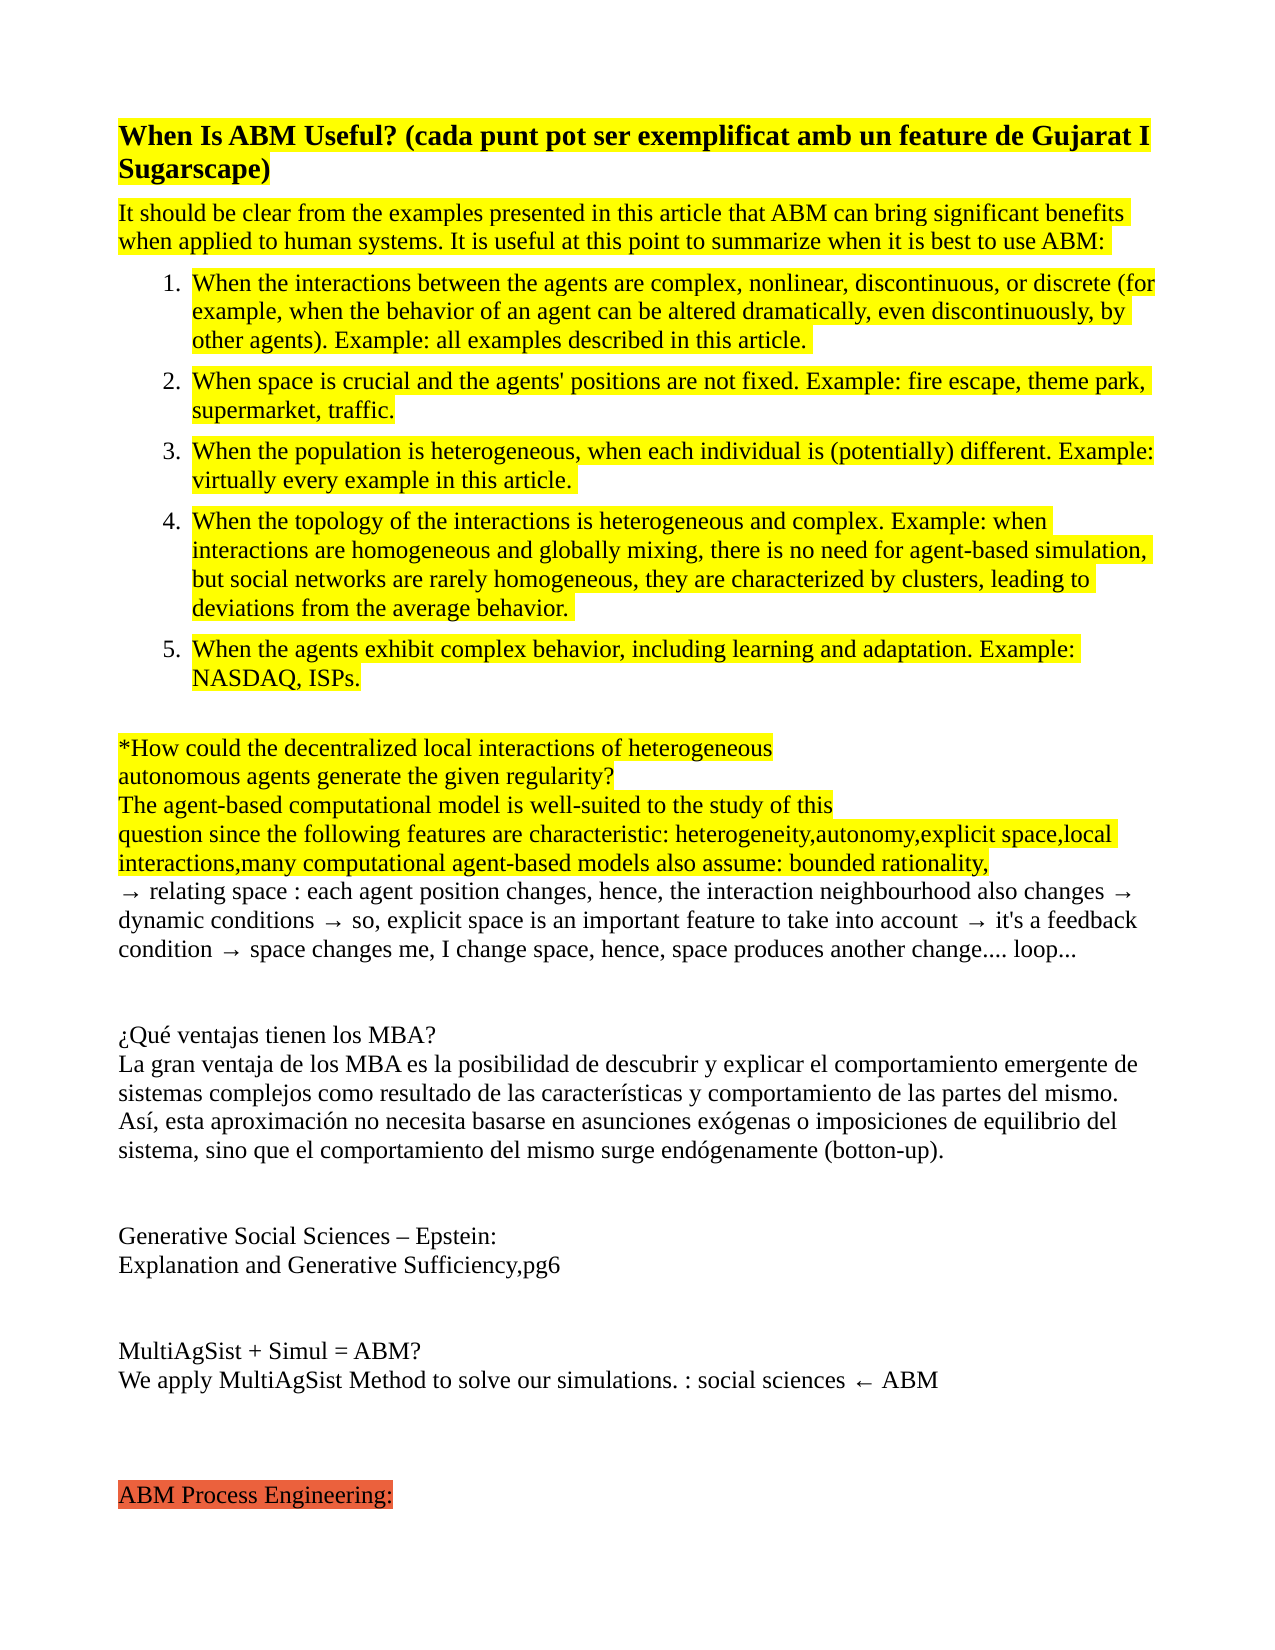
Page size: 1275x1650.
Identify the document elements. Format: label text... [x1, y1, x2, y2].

list When the interactions between the agents are complex, nonlinear, discontinuous, or discrete (for example, when the behavior of an agent can be altered dramatically, even discontinuously, by other agents). Example: all examples described in this article. [162, 268, 1157, 354]
text Así, esta aproximación no necesita basarse en asunciones exógenas o imposiciones de equilibrio del [118, 1106, 1157, 1135]
text La gran ventaja de los MBA es la posibilidad de descubrir y explicar el comportamiento emergente de [118, 1049, 1157, 1078]
text *How could the decentralized local interactions of heterogeneous [118, 733, 1157, 761]
text autonomous agents generate the given regularity? [118, 761, 1157, 790]
subtitle When Is ABM Useful? (cada punt pot ser exemplificat amb un feature de Gujarat I Sugarscape) [118, 118, 1157, 185]
text Explanation and Generative Sufficiency,pg6 [118, 1250, 1157, 1279]
text sistemas complejos como resultado de las características y comportamiento de las partes del mismo. [118, 1078, 1157, 1106]
list When the topology of the interactions is heterogeneous and complex. Example: when interactions are homogeneous and globally mixing, there is no need for agent-based simulation, but social networks are rarely homogeneous, they are characterized by clusters, leading to deviations from the average behavior. [162, 506, 1157, 621]
list When the population is heterogeneous, when each individual is (potentially) different. Example: virtually every example in this article. [162, 436, 1157, 494]
text sistema, sino que el comportamiento del mismo surge endógenamente (botton-up). [118, 1135, 1157, 1164]
text MultiAgSist + Simul = ABM? [118, 1336, 1157, 1365]
text → relating space : each agent position changes, hence, the interaction neighbourhood also changes → dynamic conditions → so, explicit space is an important feature to take into account → it's a feedback condition → space changes me, I change space, hence, space produces another change.... loop... [118, 876, 1157, 963]
text ABM Process Engineering: [118, 1480, 1157, 1509]
text It should be clear from the examples presented in this article that ABM can bring significant benefits when applied to human systems. It is useful at this point to summarize when it is best to use ABM: [118, 198, 1157, 255]
text We apply MultiAgSist Method to solve our simulations. : social sciences ← ABM [118, 1365, 1157, 1394]
text ¿Qué ventajas tienen los MBA? [118, 1020, 1157, 1049]
list When space is crucial and the agents' positions are not fixed. Example: fire escape, theme park, supermarket, traffic. [162, 366, 1157, 424]
text question since the following features are characteristic: heterogeneity,autonomy,explicit space,local interactions,many computational agent-based models also assume: bounded rationality, [118, 819, 1157, 876]
list When the agents exhibit complex behavior, including learning and adaptation. Example: NASDAQ, ISPs. [162, 634, 1157, 691]
text Generative Social Sciences – Epstein: [118, 1221, 1157, 1250]
text The agent-based computational model is well-suited to the study of this [118, 790, 1157, 819]
